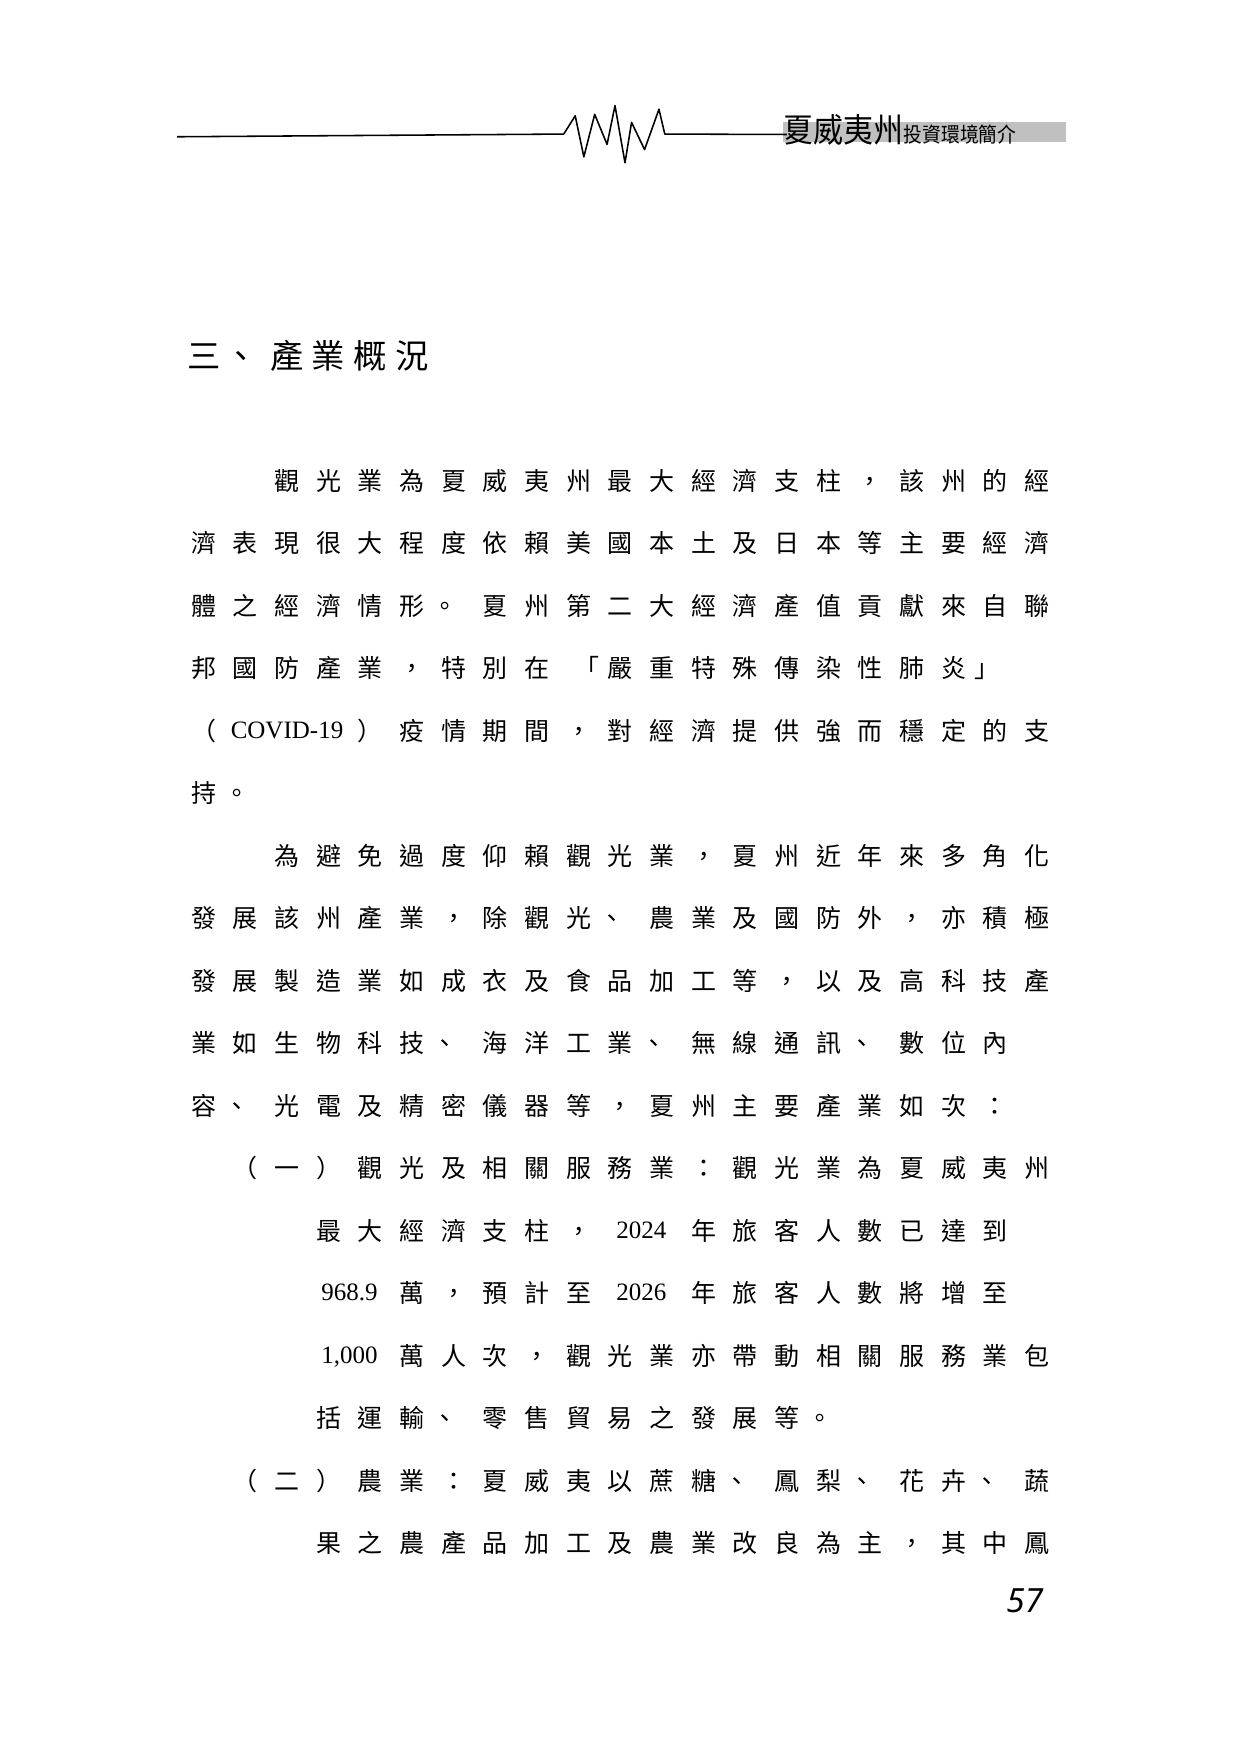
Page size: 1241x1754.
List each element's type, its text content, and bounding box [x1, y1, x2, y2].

text 三、產業概況 [183, 313, 1058, 375]
text （一）觀光及相關服務業：觀光業為夏威夷州最大經濟支柱，2024年旅客人數已達到968.9萬，預計至2026年旅客人數將增至1,000萬人次，觀光業亦帶動相關服務業包括運輸、零售貿易之發展等。 [207, 1125, 1058, 1438]
text （二）農業：夏威夷以蔗糖、鳳梨、花卉、蔬果之農產品加工及農業改良為主，其中鳳 [207, 1438, 1058, 1563]
text 觀光業為夏威夷州最大經濟支柱，該州的經濟表現很大程度依賴美國本土及日本等主要經濟體之經濟情形。夏州第二大經濟產值貢獻來自聯邦國防產業，特別在「嚴重特殊傳染性肺炎」（COVID-19）疫情期間，對經濟提供強而穩定的支持。 [183, 438, 1058, 813]
text 為避免過度仰賴觀光業，夏州近年來多角化發展該州產業，除觀光、農業及國防外，亦積極發展製造業如成衣及食品加工等，以及高科技產業如生物科技、海洋工業、無線通訊、數位內容、光電及精密儀器等，夏州主要產業如次： [183, 813, 1058, 1125]
